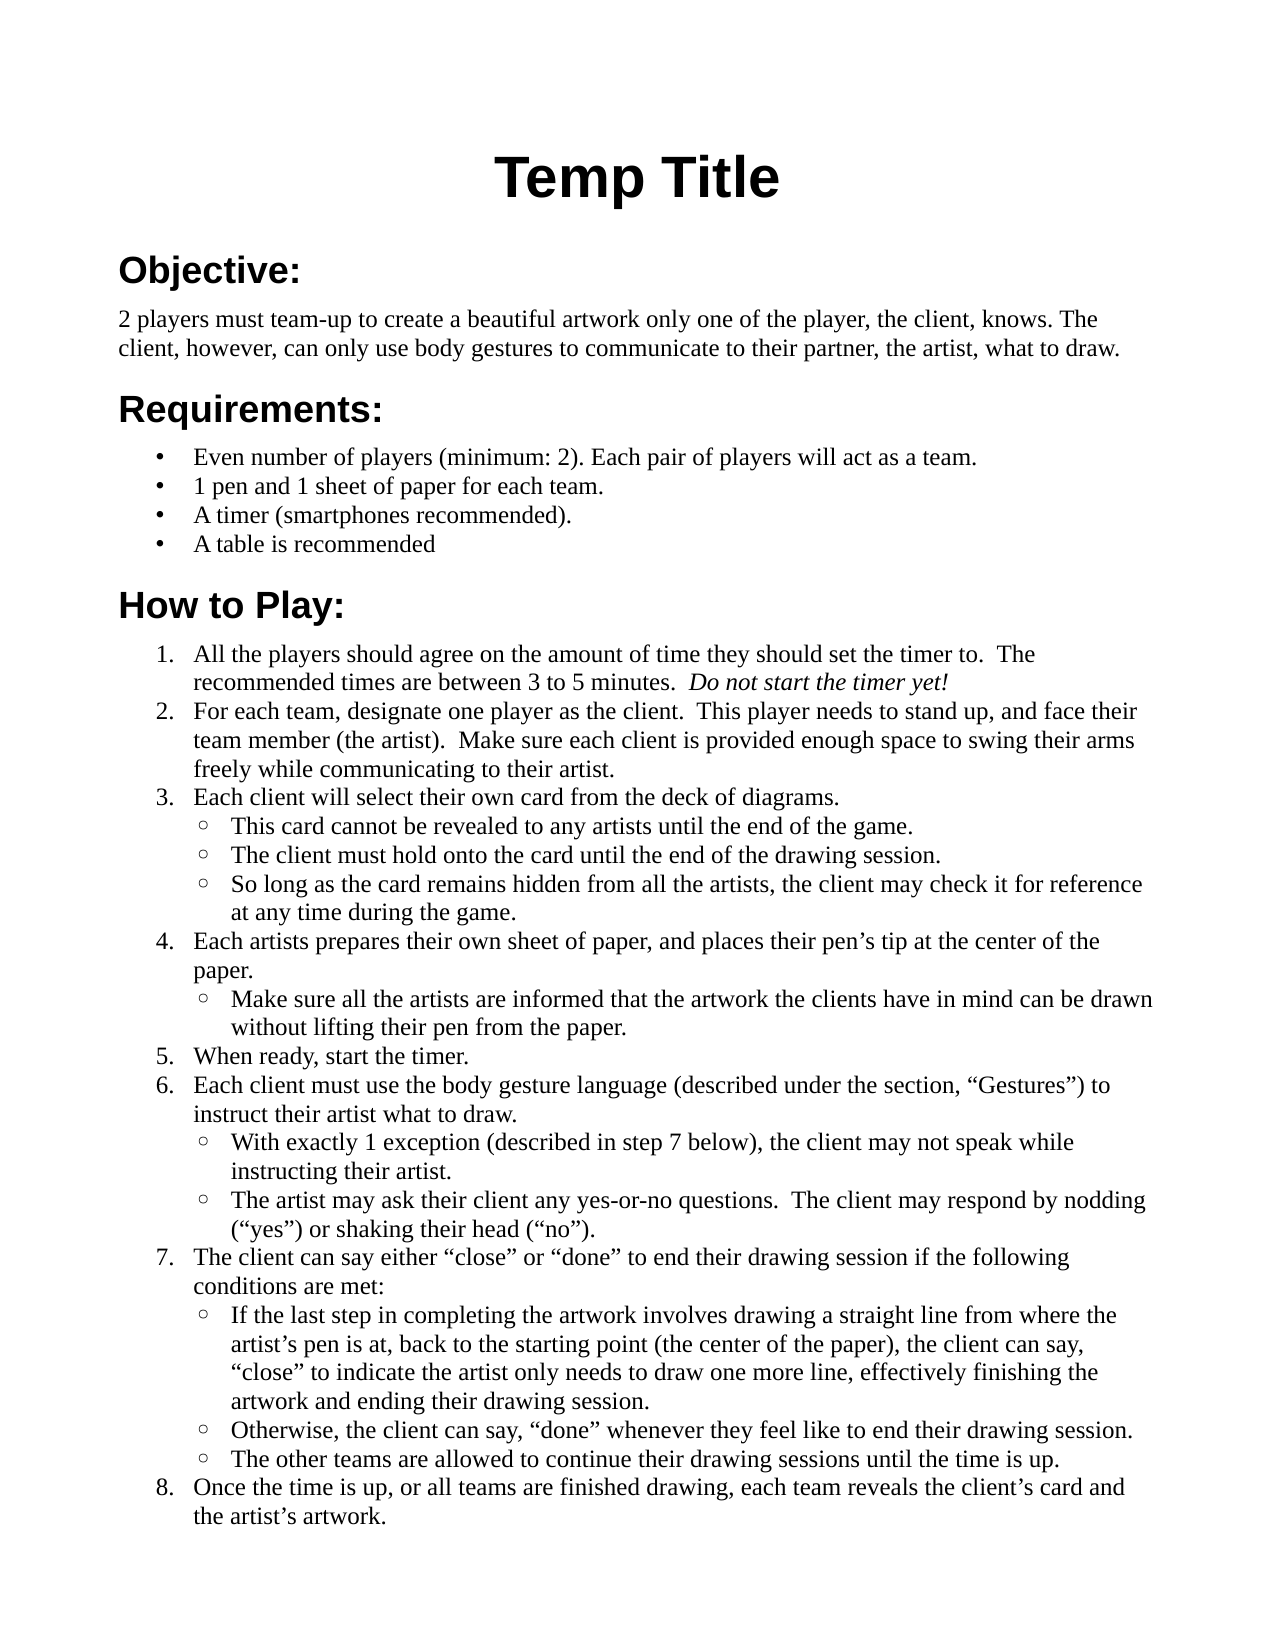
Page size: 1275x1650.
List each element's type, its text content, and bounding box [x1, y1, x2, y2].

list The other teams are allowed to continue their drawing sessions until the time is up. [193, 1444, 1157, 1472]
list Each client must use the body gesture language (described under the section, “Gestures”) to instruct their artist what to draw. [156, 1070, 1157, 1127]
list Each artists prepares their own sheet of paper, and places their pen’s tip at the center of the paper. [156, 926, 1157, 984]
list Otherwise, the client can say, “done” whenever they feel like to end their drawing session. [193, 1415, 1157, 1444]
list A table is recommended [156, 529, 1157, 557]
list This card cannot be revealed to any artists until the end of the game. [193, 811, 1157, 840]
list For each team, designate one player as the client. This player needs to stand up, and face their team member (the artist). Make sure each client is provided enough space to swing their arms freely while communicating to their artist. [156, 696, 1157, 782]
list So long as the card remains hidden from all the artists, the client may check it for reference at any time during the game. [193, 869, 1157, 926]
list Even number of players (minimum: 2). Each pair of players will act as a team. [156, 442, 1157, 471]
list 1 pen and 1 sheet of paper for each team. [156, 471, 1157, 500]
list Make sure all the artists are informed that the artwork the clients have in mind can be drawn without lifting their pen from the paper. [193, 984, 1157, 1041]
list With exactly 1 exception (described in step 7 below), the client may not speak while instructing their artist. [193, 1127, 1157, 1185]
list All the players should agree on the amount of time they should set the timer to. The recommended times are between 3 to 5 minutes. Do not start the timer yet! [156, 639, 1157, 696]
subtitle How to Play: [118, 582, 1157, 626]
list If the last step in completing the artwork involves drawing a straight line from where the artist’s pen is at, back to the starting point (the center of the paper), the client can say, “close” to indicate the artist only needs to draw one more line, effectively finishing the artwork and ending their drawing session. [193, 1300, 1157, 1415]
text 2 players must team-up to create a beautiful artwork only one of the player, the client, knows. The client, however, can only use body gestures to communicate to their partner, the artist, what to draw. [118, 304, 1157, 361]
title Temp Title [118, 143, 1157, 210]
list Each client will select their own card from the deck of diagrams. [156, 782, 1157, 811]
list The client must hold onto the card until the end of the drawing session. [193, 840, 1157, 869]
list A timer (smartphones recommended). [156, 500, 1157, 529]
subtitle Requirements: [118, 386, 1157, 430]
list The artist may ask their client any yes-or-no questions. The client may respond by nodding (“yes”) or shaking their head (“no”). [193, 1185, 1157, 1242]
list Once the time is up, or all teams are finished drawing, each team reveals the client’s card and the artist’s artwork. [156, 1472, 1157, 1530]
list When ready, start the timer. [156, 1041, 1157, 1070]
subtitle Objective: [118, 248, 1157, 291]
list The client can say either “close” or “done” to end their drawing session if the following conditions are met: [156, 1242, 1157, 1300]
